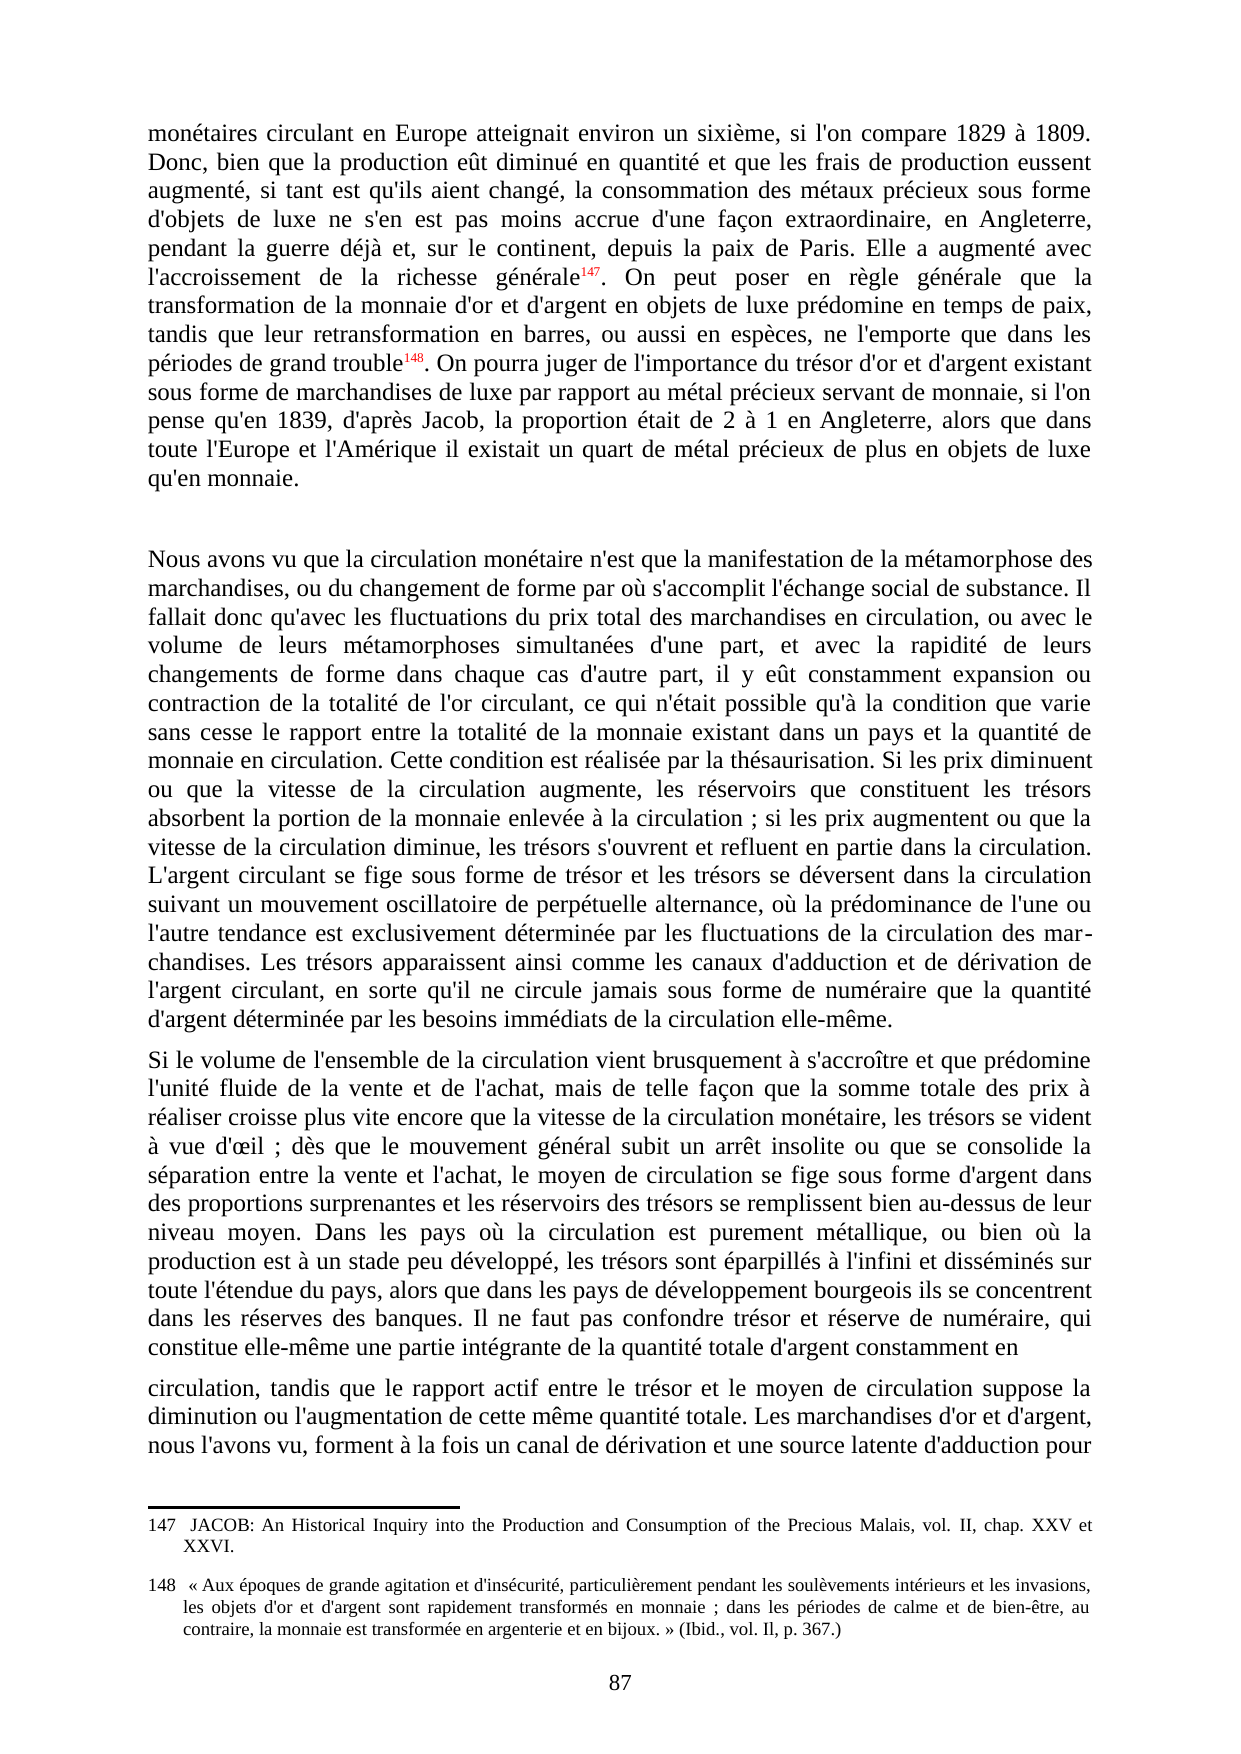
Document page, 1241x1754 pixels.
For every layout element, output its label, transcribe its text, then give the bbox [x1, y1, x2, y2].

text circulation, tandis que le rapport actif entre le trésor et le moyen de circulation suppose la diminution ou l'augmenta­tion de cette même quantité totale. Les marchandises d'or et d'argent, nous l'avons vu, forment à la fois un canal de dérivation et une source latente d'adduction pour [148, 1373, 1093, 1459]
text « Aux époques de grande agitation et d'insécurité, particulièrement pendant les soulèvements intérieurs et les invasions, les objets d'or et d'argent sont rapidement transformés en monnaie ; dans les périodes de calme et de bien-être, au contraire, la monnaie est transformée en argenterie et en bijoux. » (Ibid., vol. Il, p. 367.) [148, 1574, 1093, 1639]
text JACOB: An Historical Inquiry into the Production and Consumption of the Precious Malais, vol. II, chap. XXV et XXVI. [148, 1513, 1093, 1557]
text Si le volume de l'ensemble de la circulation vient brusquement à s'accroître et que prédomine l'unité fluide de la vente et de l'achat, mais de telle façon que la somme totale des prix à réaliser croisse plus vite encore que la vitesse de la circulation monétaire, les trésors se vident à vue d'œil ; dès que le mouvement général subit un arrêt insolite ou que se consolide la séparation entre la vente et l'achat, le moyen de circulation se fige sous forme d'argent dans des proportions surprenantes et les réservoirs des trésors se remplissent bien au-dessus de leur niveau moyen. Dans les pays où la circulation est purement métallique, ou bien où la production est à un stade peu développé, les trésors sont éparpillés à l'infini et disséminés sur toute l'étendue du pays, alors que dans les pays de développement bourgeois ils se concentrent dans les réserves des banques. Il ne faut pas confondre trésor et réserve de numéraire, qui constitue elle-même une partie intégrante de la quantité totale d'argent constamment en [148, 1045, 1093, 1361]
text Nous avons vu que la circulation monétaire n'est que la manifestation de la métamor­phose des marchandises, ou du changement de forme par où s'accomplit l'échange social de substance. Il fallait donc qu'avec les fluctuations du prix total des marchandises en circula­tion, ou avec le volume de leurs métamorphoses simultanées d'une part, et avec la rapidité de leurs changements de forme dans chaque cas d'autre part, il y eût constamment expansion ou contraction de la totalité de l'or circulant, ce qui n'était possible qu'à la condition que varie sans cesse le rapport entre la totalité de la monnaie existant dans un pays et la quantité de monnaie en circulation. Cette condition est réalisée par la thésaurisation. Si les prix dimi­nuent ou que la vitesse de la circulation augmente, les réservoirs que constituent les trésors absorbent la portion de la monnaie enlevée à la circulation ; si les prix augmentent ou que la vitesse de la circulation diminue, les trésors s'ouvrent et refluent en partie dans la circulation. L'argent circulant se fige sous forme de trésor et les trésors se déversent dans la circulation suivant un mouvement oscillatoire de perpétuelle alternance, où la prédominance de l'une ou l'autre tendance est exclusivement déterminée par les fluctuations de la circulation des mar­chandises. Les trésors apparaissent ainsi comme les canaux d'adduction et de dérivation de l'argent circulant, en sorte qu'il ne circule jamais sous forme de numéraire que la quantité d'argent déterminée par les besoins immédiats de la circu­lation elle-même. [148, 544, 1093, 1033]
text monétaires circulant en Europe atteignait environ un sixième, si l'on compare 1829 à 1809. Donc, bien que la produc­tion eût diminué en quantité et que les frais de production eussent augmenté, si tant est qu'ils aient changé, la consommation des métaux précieux sous forme d'objets de luxe ne s'en est pas moins accrue d'une façon extraordinaire, en Angleterre, pendant la guerre déjà et, sur le conti­nent, depuis la paix de Paris. Elle a augmenté avec l'accroissement de la richesse générale. On peut poser en règle générale que la transformation de la monnaie d'or et d'ar­gent en objets de luxe prédomine en temps de paix, tandis que leur retransformation en barres, ou aussi en espèces, ne l'emporte que dans les périodes de grand trouble. On pourra juger de l'importance du trésor d'or et d'argent existant sous forme de marchandises de luxe par rapport au métal précieux servant de monnaie, si l'on pense qu'en 1839, d'après Jacob, la proportion était de 2 à 1 en Angleterre, alors que dans toute l'Europe et l'Amérique il existait un quart de métal précieux de plus en objets de luxe qu'en monnaie. [148, 118, 1093, 492]
